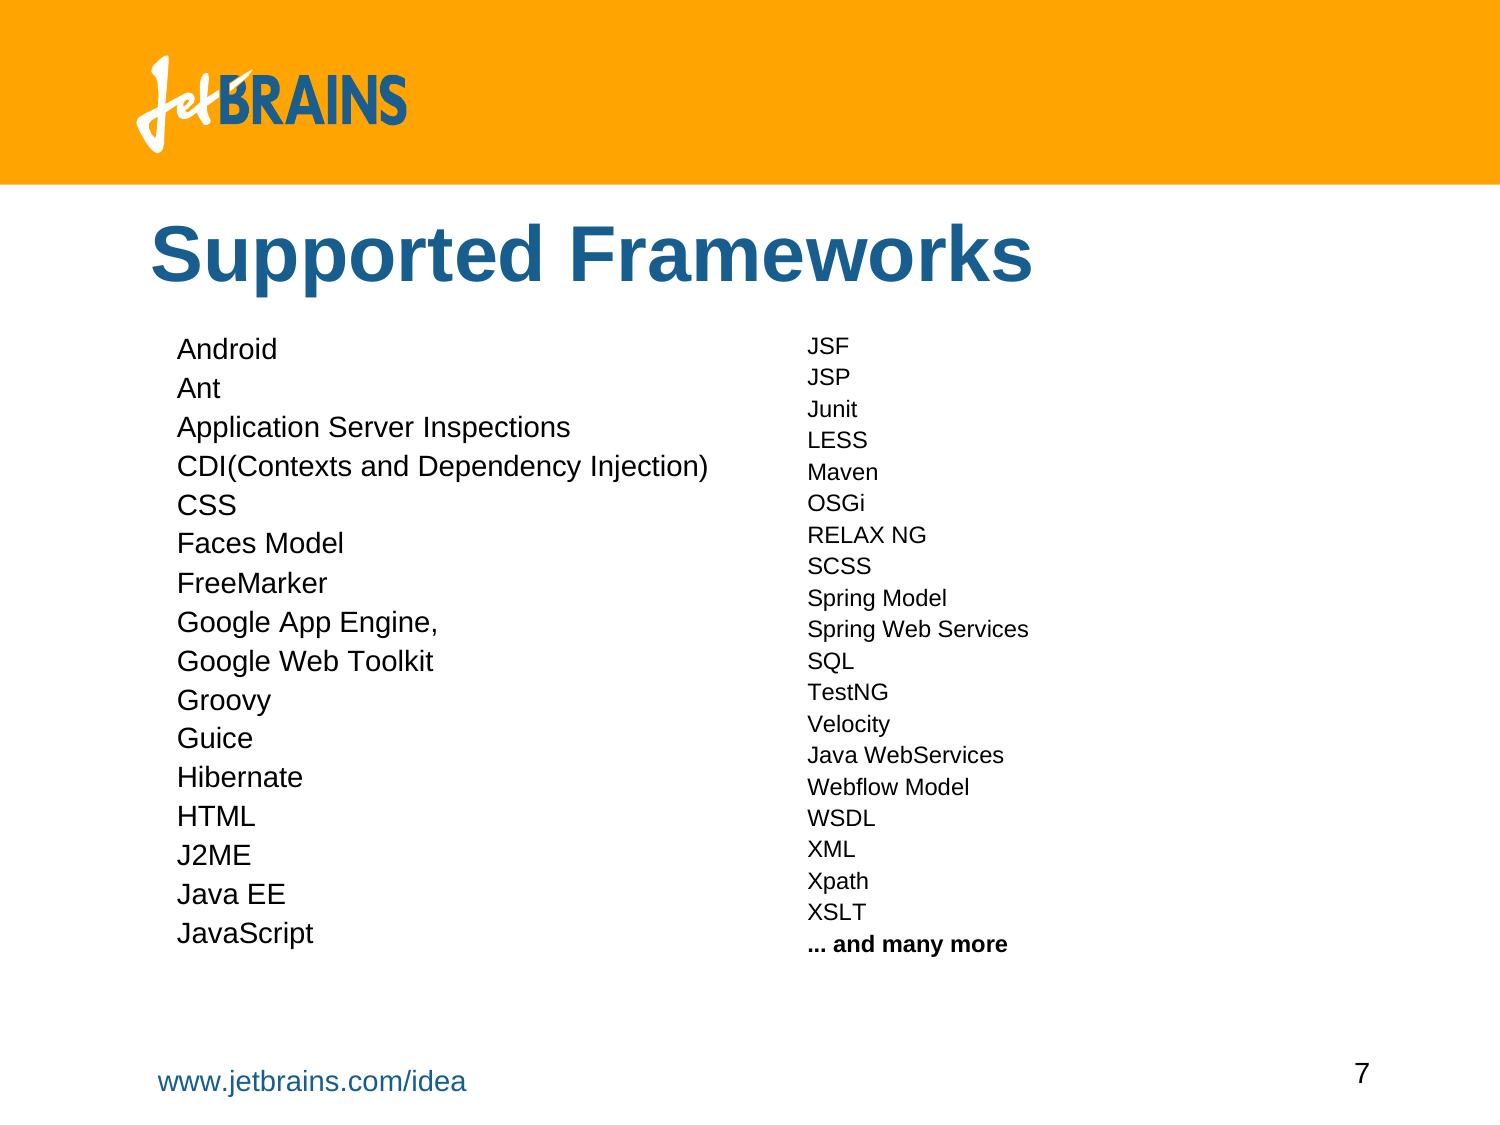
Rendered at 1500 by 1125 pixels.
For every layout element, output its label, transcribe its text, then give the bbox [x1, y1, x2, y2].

title Supported Frameworks [135, 194, 1377, 305]
list Android Ant Application Server Inspections CDI(Contexts and Dependency Injection) CSS Faces Model FreeMarker Google App Engine, Google Web Toolkit Groovy Guice Hibernate HTML J2ME Java EE JavaScript [135, 326, 741, 979]
list JSF JSP Junit LESS Maven OSGi RELAX NG SCSS Spring Model Spring Web Services SQL TestNG Velocity Java WebServices Webflow Model WSDL XML Xpath XSLT ... and many more [771, 326, 1377, 979]
